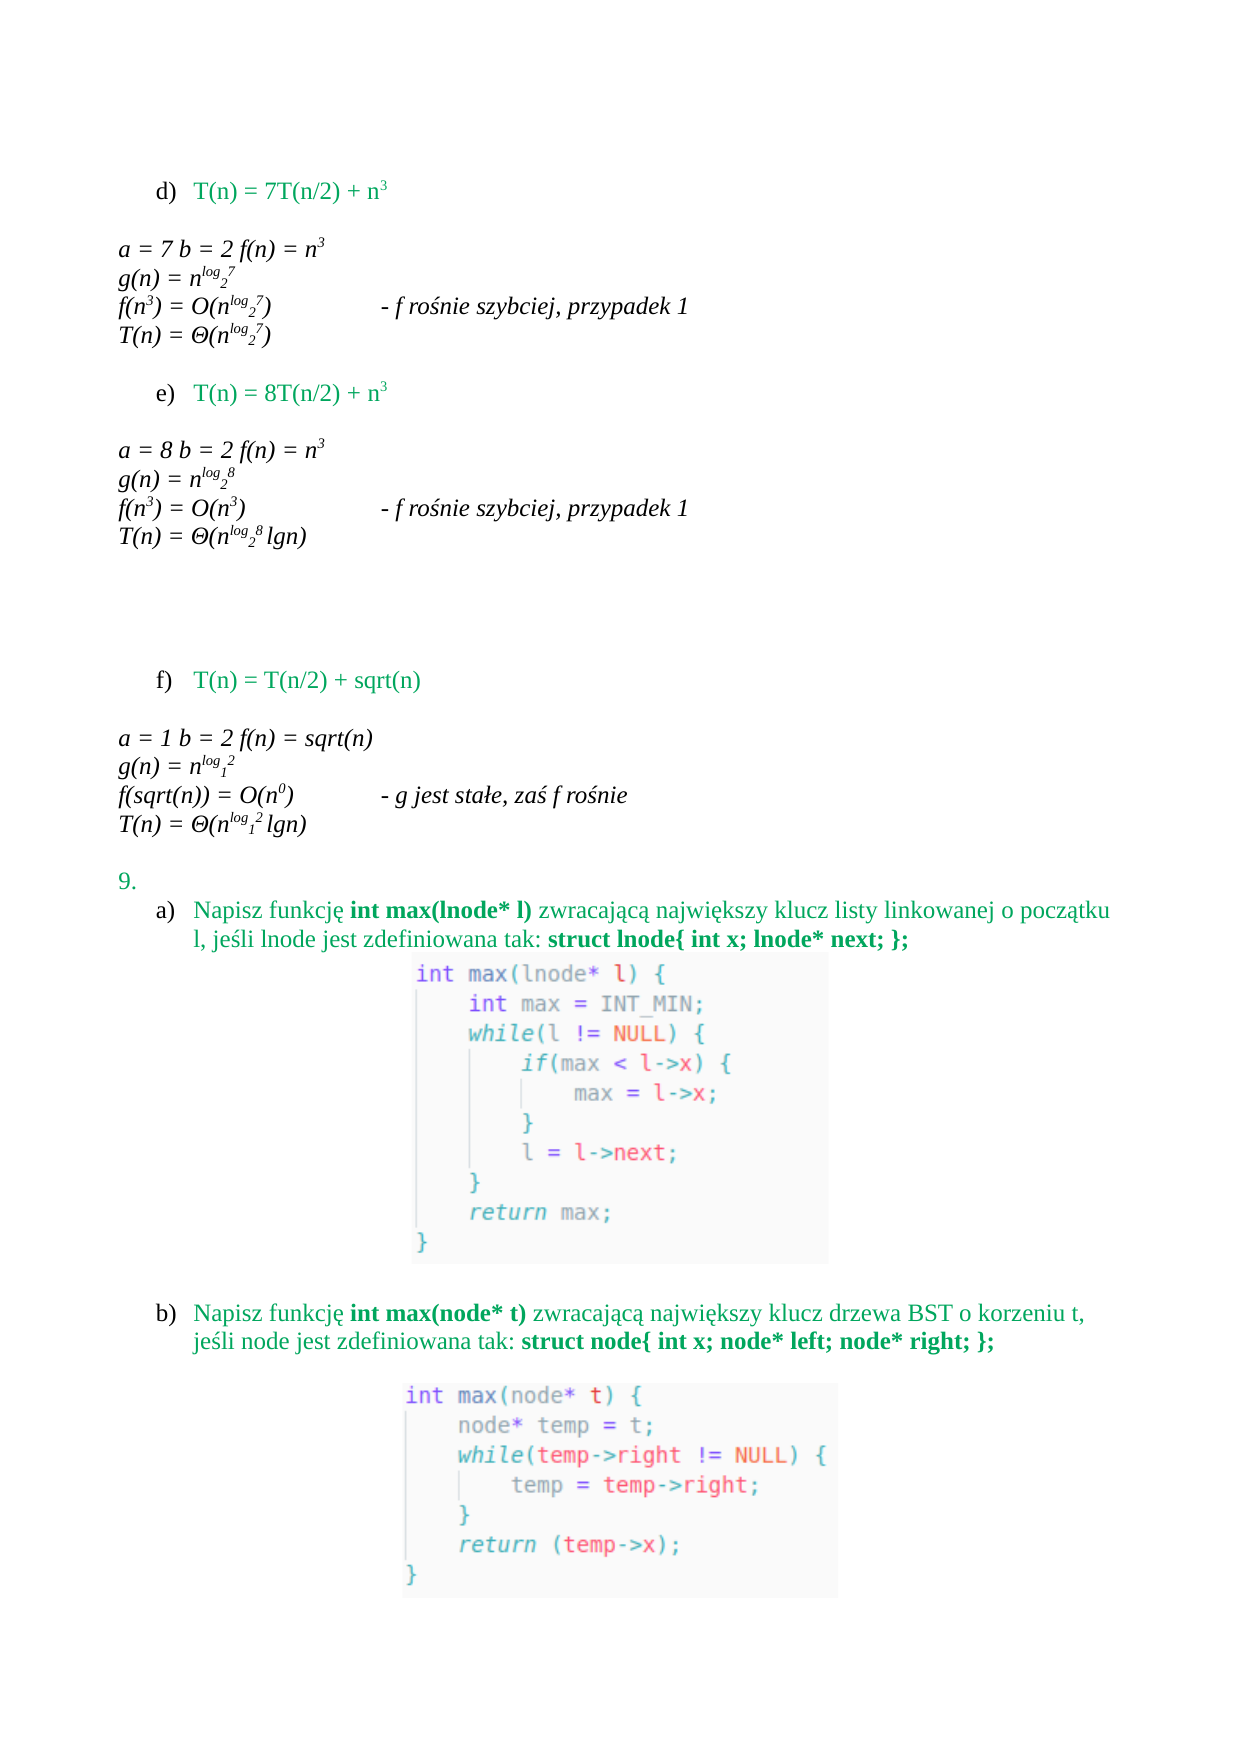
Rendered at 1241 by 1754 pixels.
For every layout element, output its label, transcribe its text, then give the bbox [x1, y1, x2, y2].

text T(n) = Θ(nlog12 lgn) [118, 809, 1122, 838]
text g(n) = nlog12 [118, 751, 1122, 780]
list T(n) = 7T(n/2) + n3 [156, 176, 1122, 205]
text T(n) = Θ(nlog28 lgn) [118, 521, 1122, 550]
text f(n3) = O(nlog27) - f rośnie szybciej, przypadek 1 [118, 291, 1122, 320]
text a = 7 b = 2 f(n) = n3 [118, 234, 1122, 263]
text f(n3) = O(n3) - f rośnie szybciej, przypadek 1 [118, 493, 1122, 521]
text 9. [118, 866, 1122, 895]
list T(n) = T(n/2) + sqrt(n) [156, 665, 1122, 694]
text f(sqrt(n)) = O(n0) - g jest stałe, zaś f rośnie [118, 780, 1122, 809]
list Napisz funkcję int max(node* t) zwracającą największy klucz drzewa BST o korzeniu t, jeśli node jest zdefiniowana tak: struct node{ int x; node* left; node* right; }; [156, 1298, 1122, 1355]
picture [402, 1383, 839, 1598]
text a = 8 b = 2 f(n) = n3 [118, 435, 1122, 464]
text a = 1 b = 2 f(n) = sqrt(n) [118, 723, 1122, 751]
text g(n) = nlog28 [118, 464, 1122, 493]
picture [411, 952, 829, 1264]
text T(n) = Θ(nlog27) [118, 320, 1122, 349]
list Napisz funkcję int max(lnode* l) zwracającą największy klucz listy linkowanej o początku l, jeśli lnode jest zdefiniowana tak: struct lnode{ int x; lnode* next; }; [156, 895, 1122, 953]
list T(n) = 8T(n/2) + n3 [156, 378, 1122, 406]
text g(n) = nlog27 [118, 263, 1122, 291]
